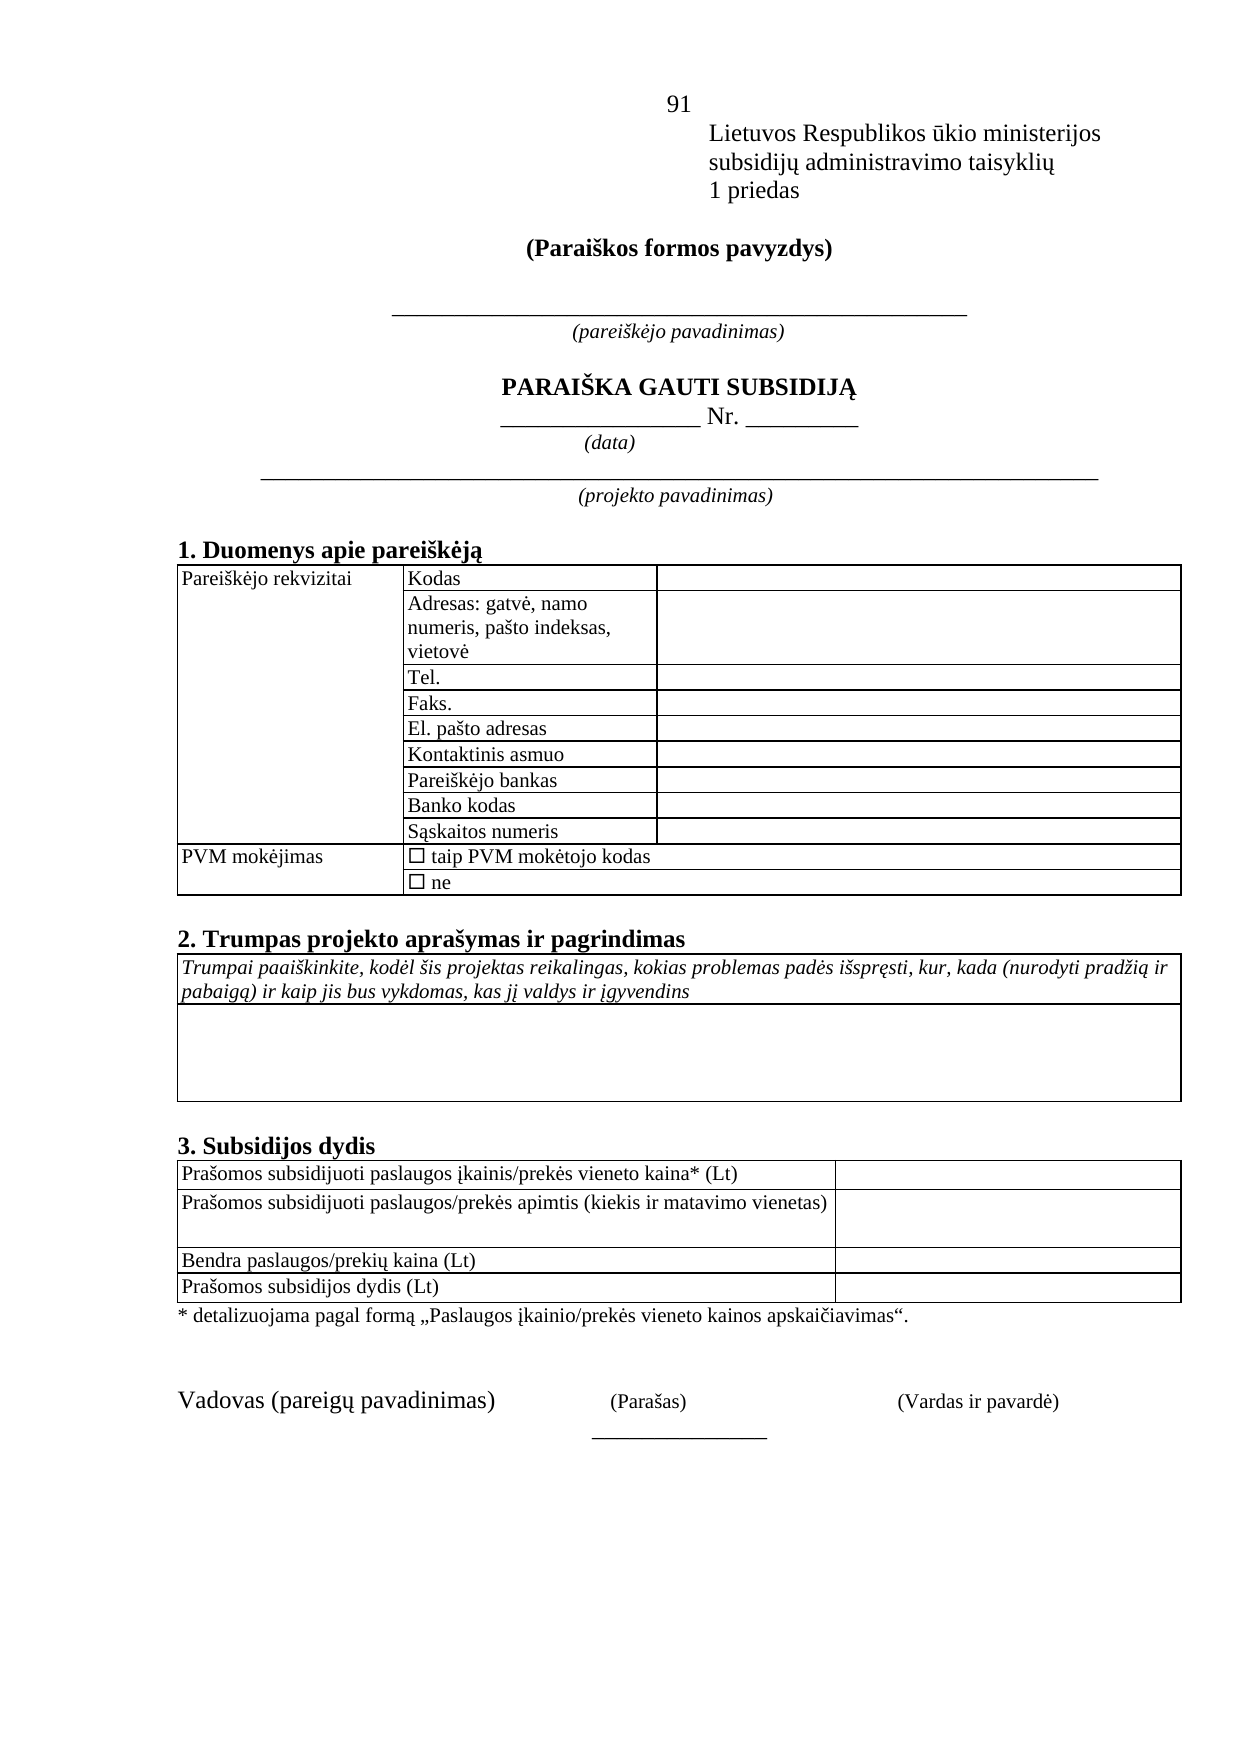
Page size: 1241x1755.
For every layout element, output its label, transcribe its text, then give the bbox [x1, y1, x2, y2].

table_header [836, 1161, 1180, 1188]
text ______________ [177, 1413, 1181, 1442]
text ________________ Nr. _________ [177, 401, 1181, 430]
text (Paraiškos formos pavyzdys) [177, 233, 1181, 262]
text 2. Trumpas projekto aprašymas ir pagrindimas [177, 924, 1181, 953]
table_cell Prašomos subsidijos dydis (Lt) [178, 1274, 835, 1302]
text * detalizuojama pagal formą „Paslaugos įkainio/prekės vieneto kainos apskaičiavimas“. [177, 1303, 1181, 1327]
text (data) [177, 430, 1181, 454]
table_cell [836, 1274, 1180, 1302]
text ___________________________________________________________________ [177, 454, 1181, 482]
text 3. Subsidijos dydis [177, 1131, 1181, 1160]
text PARAIŠKA GAUTI SUBSIDIJĄ [177, 372, 1181, 401]
text (projekto pavadinimas) [177, 482, 1181, 507]
text (pareiškėjo pavadinimas) [177, 319, 1181, 343]
table_cell PVM mokėjimas [178, 845, 403, 894]
text subsidijų administravimo taisyklių [177, 147, 1181, 176]
table_header Pareiškėjo rekvizitai [178, 566, 403, 843]
table_cell [836, 1190, 1180, 1246]
text Lietuvos Respublikos ūkio ministerijos [709, 118, 1181, 147]
text Vadovas (pareigų pavadinimas) (Parašas) (Vardas ir pavardė) [177, 1385, 1181, 1413]
text ______________________________________________ [177, 291, 1181, 319]
table_cell Prašomos subsidijuoti paslaugos/prekės apimtis (kiekis ir matavimo vienetas) [178, 1190, 835, 1246]
text 1 priedas [177, 176, 1181, 204]
table_header Prašomos subsidijuoti paslaugos įkainis/prekės vieneto kaina* (Lt) [178, 1161, 835, 1188]
table_cell [836, 1248, 840, 1272]
text 1. Duomenys apie pareiškėją [177, 535, 1181, 564]
table_cell [658, 591, 1180, 663]
